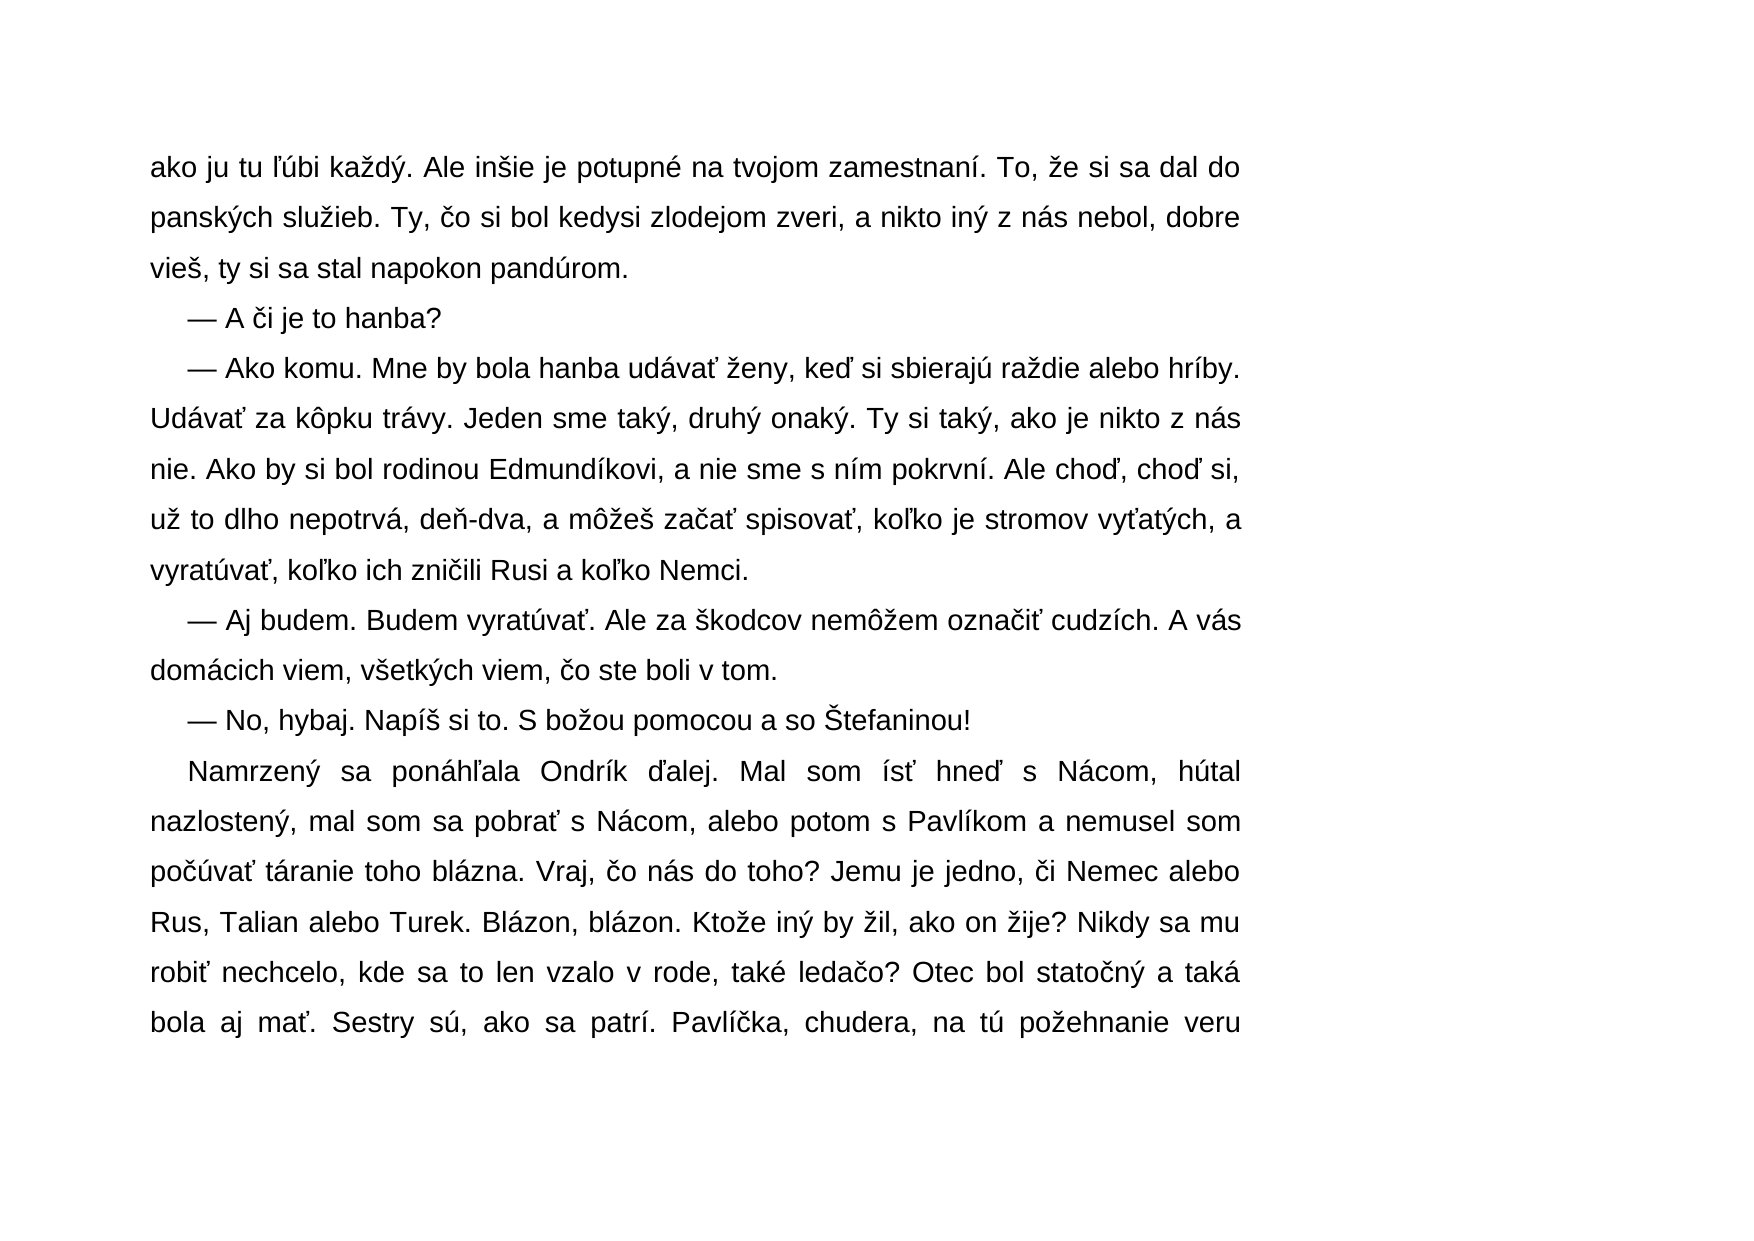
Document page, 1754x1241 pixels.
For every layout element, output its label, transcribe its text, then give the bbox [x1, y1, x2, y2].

text — A či je to hanba? [150, 301, 1243, 334]
text ako ju tu ľúbi každý. Ale inšie je potupné na tvojom zamestnaní. To, že si sa dal do panských služieb. Ty, čo si bol kedysi zlodejom zveri, a nikto iný z nás nebol, dobre vieš, ty si sa stal napokon pandúrom. [150, 150, 1243, 284]
text Namrzený sa ponáhľala Ondrík ďalej. Mal som ísť hneď s Nácom, hútal nazlostený, mal som sa pobrať s Nácom, alebo potom s Pavlíkom a nemusel som počúvať táranie toho blázna. Vraj, čo nás do toho? Jemu je jedno, či Nemec alebo Rus, Talian alebo Turek. Blázon, blázon. Ktože iný by žil, ako on žije? Nikdy sa mu robiť nechcelo, kde sa to len vzalo v rode, také ledačo? Otec bol statočný a taká bola aj mať. Sestry sú, ako sa patrí. Pavlíčka, chudera, na tú požehnanie veru [150, 754, 1243, 1039]
text — Ako komu. Mne by bola hanba udávať ženy, keď si sbierajú raždie alebo hríby. Udávať za kôpku trávy. Jeden sme taký, druhý onaký. Ty si taký, ako je nikto z nás nie. Ako by si bol rodinou Edmundíkovi, a nie sme s ním pokrvní. Ale choď, choď si, už to dlho nepotrvá, deň-dva, a môžeš začať spisovať, koľko je stromov vyťatých, a vyratúvať, koľko ich zničili Rusi a koľko Nemci. [150, 351, 1243, 586]
text — Aj budem. Budem vyratúvať. Ale za škodcov nemôžem označiť cudzích. A vás domácich viem, všetkých viem, čo ste boli v tom. [150, 603, 1243, 687]
text — No, hybaj. Napíš si to. S božou pomocou a so Štefaninou! [150, 703, 1243, 737]
